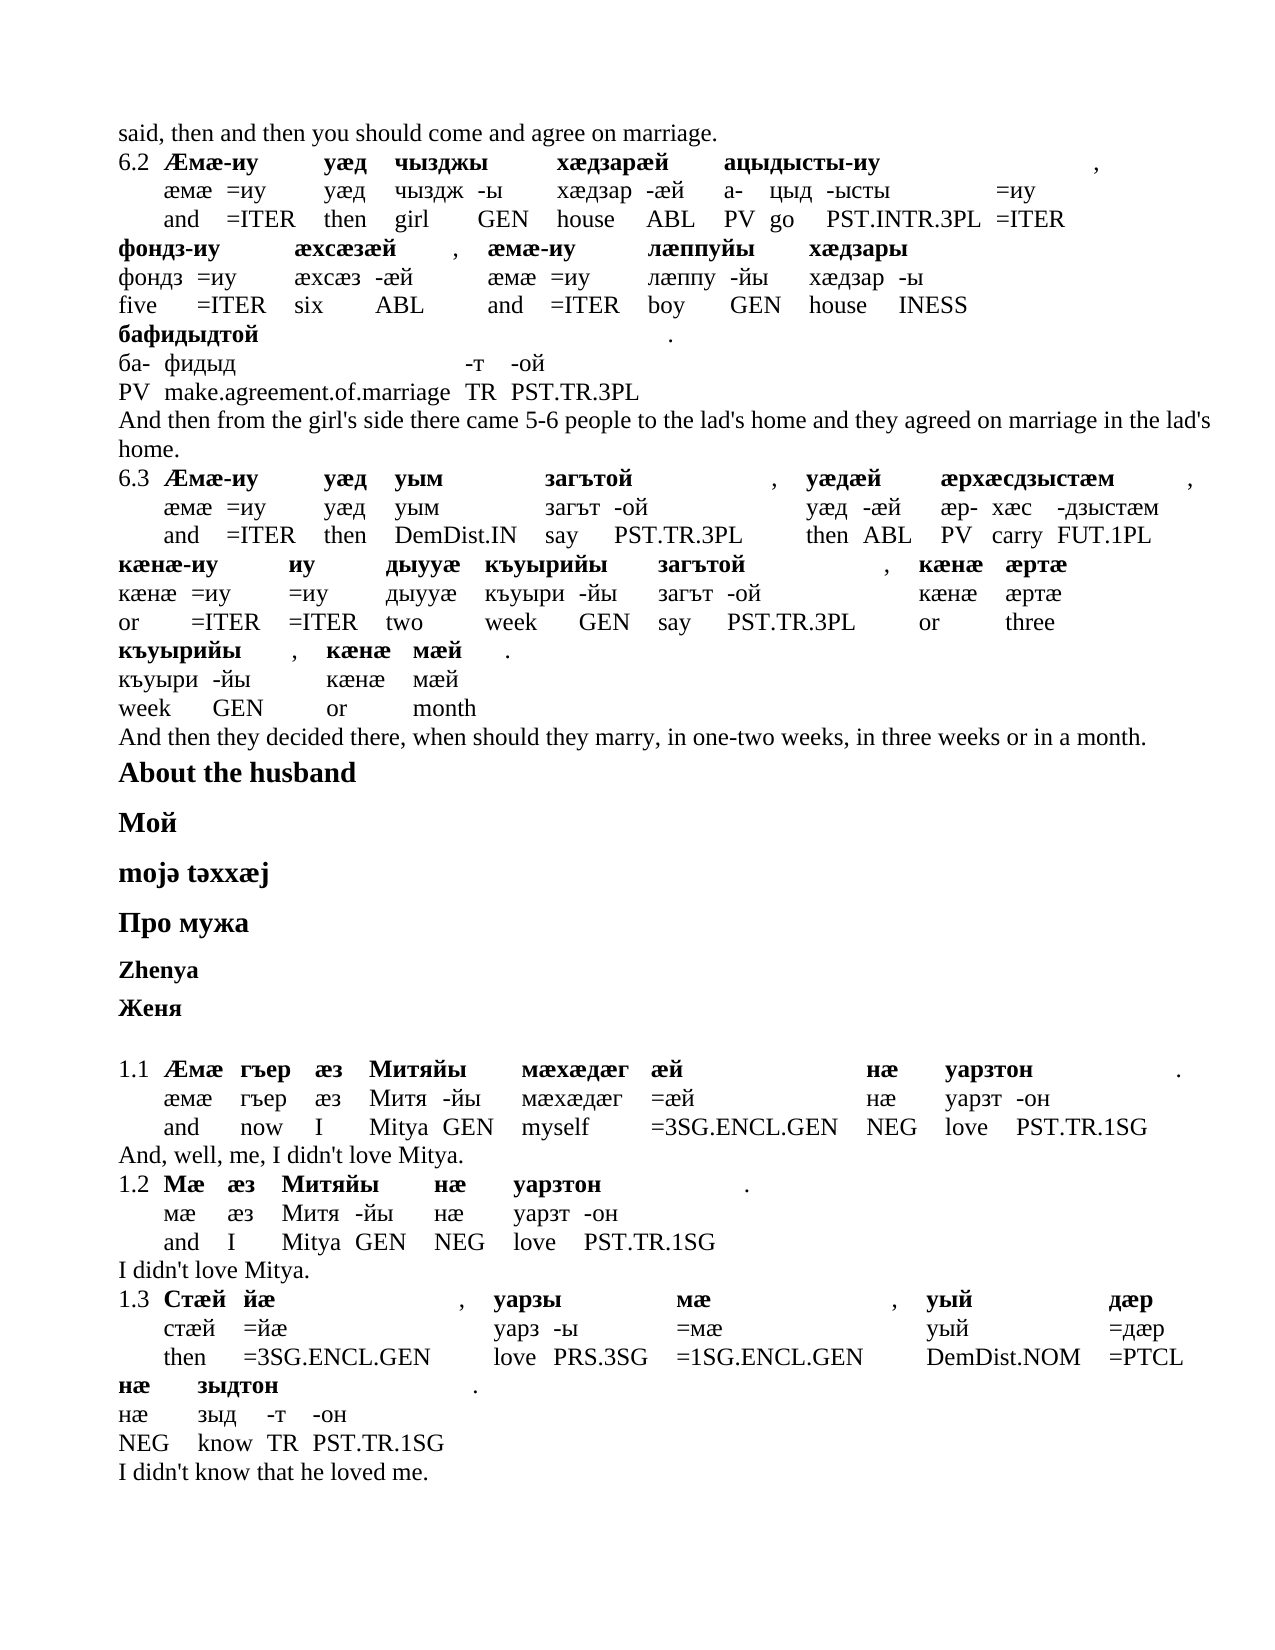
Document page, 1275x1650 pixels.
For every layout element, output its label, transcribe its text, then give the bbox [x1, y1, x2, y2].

text -т [267, 1399, 299, 1428]
text уæдæй [806, 463, 927, 492]
text Æмæ [163, 1054, 226, 1083]
text лæппуйы [648, 233, 795, 262]
text Æмæ-иу [163, 463, 310, 492]
text GEN [212, 693, 264, 722]
text Митя [281, 1198, 341, 1227]
text уарзтон [513, 1169, 730, 1198]
text гъер [240, 1083, 287, 1112]
text PRS.3SG [553, 1342, 648, 1371]
text кæнæ [918, 578, 977, 607]
text =ITER [288, 607, 358, 636]
text уæд [324, 176, 367, 204]
title Мой [118, 805, 1249, 838]
text Митяйы [281, 1169, 420, 1198]
text иу [288, 549, 372, 578]
text Митяйы [369, 1054, 508, 1083]
text say [545, 521, 600, 549]
text house [557, 204, 632, 233]
text загътой [658, 549, 870, 578]
text нæ [866, 1083, 917, 1112]
text love [513, 1227, 570, 1256]
text хæдзарæй [557, 147, 710, 176]
text загътой [545, 463, 757, 492]
text GEN [477, 204, 529, 233]
text And then from the girl's side there came 5-6 people to the lad's home and they agreed on marriage in the lad's home. [118, 406, 1249, 463]
title About the husband [118, 755, 1249, 788]
text , [1187, 463, 1208, 492]
text NEG [434, 1227, 485, 1256]
text girl [394, 204, 464, 233]
text -йы [355, 1198, 406, 1227]
text йæ [243, 1284, 445, 1313]
text , [891, 1284, 912, 1313]
text =дæр [1109, 1313, 1184, 1342]
text хæс [992, 492, 1043, 521]
text æмæ-иу [487, 233, 634, 262]
text go [769, 204, 812, 233]
text къуырийы [118, 636, 278, 664]
text FUT.1PL [1057, 521, 1159, 549]
text love [493, 1342, 539, 1371]
text . [1175, 1054, 1196, 1083]
title Про мужа [118, 905, 1249, 939]
text boy [648, 291, 716, 319]
text æз [314, 1054, 355, 1083]
text -т [465, 348, 497, 377]
text then [324, 521, 367, 549]
text дыууæ [386, 549, 471, 578]
text -йы [579, 578, 630, 607]
text чыздж [394, 176, 464, 204]
text уарзт [513, 1198, 570, 1227]
text æз [314, 1083, 341, 1112]
text æхсæзæй [294, 233, 439, 262]
text æртæ [1005, 549, 1076, 578]
text PV [940, 521, 978, 549]
text now [240, 1112, 287, 1141]
text уæд [806, 492, 849, 521]
text Mitya [369, 1112, 429, 1141]
text нæ [866, 1054, 931, 1083]
text I [227, 1227, 254, 1256]
text then [324, 204, 367, 233]
text and [163, 1227, 199, 1256]
text -ой [614, 492, 743, 521]
text PV [118, 377, 150, 406]
text -йы [212, 664, 264, 693]
text house [809, 291, 884, 319]
text Мæ [163, 1169, 213, 1198]
text NEG [118, 1428, 169, 1457]
text =ITER [191, 607, 261, 636]
text уым [394, 463, 531, 492]
text уæд [324, 492, 367, 521]
text нæ [434, 1198, 485, 1227]
text фондз-иу [118, 233, 280, 262]
text I didn't love Mitya. [118, 1256, 1249, 1284]
text Митя [369, 1083, 429, 1112]
title mojə təxxæj [118, 855, 1249, 889]
text Æмæ-иу [163, 147, 310, 176]
text хæдзар [557, 176, 632, 204]
text =3SG.ENCL.GEN [243, 1342, 431, 1371]
text 1.2 [118, 1169, 149, 1198]
text -дзыстæм [1057, 492, 1159, 521]
text ацыдысты-иу [723, 147, 1079, 176]
text зыдтон [197, 1371, 458, 1399]
text , [458, 1284, 479, 1313]
text дыууæ [386, 578, 457, 607]
text кæнæ [326, 636, 399, 664]
text 1.1 [118, 1054, 149, 1083]
text дæр [1109, 1284, 1198, 1313]
text кæнæ-иу [118, 549, 274, 578]
text or [918, 607, 977, 636]
text TR [465, 377, 497, 406]
text уарзтон [945, 1054, 1162, 1083]
text =ITER [226, 521, 296, 549]
text Zhenya [118, 956, 1249, 984]
text -он [1016, 1083, 1148, 1112]
text DemDist.IN [394, 521, 517, 549]
text =ITER [226, 204, 296, 233]
text then [163, 1342, 215, 1371]
text five [118, 291, 183, 319]
text week [484, 607, 565, 636]
text =йæ [243, 1313, 431, 1342]
text загът [658, 578, 713, 607]
text then [806, 521, 849, 549]
text къуыри [484, 578, 565, 607]
text PST.TR.3PL [614, 521, 743, 549]
text уый [926, 1313, 1081, 1342]
text стæй [163, 1313, 215, 1342]
text I [314, 1112, 341, 1141]
text -ой [727, 578, 856, 607]
text мæй [413, 664, 477, 693]
text NEG [866, 1112, 917, 1141]
text week [118, 693, 198, 722]
text уарзт [945, 1083, 1002, 1112]
text æмæ [163, 1083, 212, 1112]
text -ы [477, 176, 529, 204]
text two [386, 607, 457, 636]
text I didn't know that he loved me. [118, 1457, 1249, 1486]
text or [118, 607, 177, 636]
text æмæ [163, 176, 212, 204]
text PST.TR.3PL [511, 377, 640, 406]
text , [452, 233, 473, 262]
text . [472, 1371, 493, 1399]
text PST.TR.1SG [1016, 1112, 1148, 1141]
text GEN [442, 1112, 494, 1141]
text TR [267, 1428, 299, 1457]
text and [163, 204, 212, 233]
text =иу [197, 262, 266, 291]
text month [413, 693, 477, 722]
text чызджы [394, 147, 543, 176]
text æз [227, 1169, 268, 1198]
text , [291, 636, 312, 664]
text а- [723, 176, 756, 204]
text ABL [863, 521, 913, 549]
text фидыд [164, 348, 451, 377]
text хæдзары [809, 233, 982, 262]
text мæ [676, 1284, 878, 1313]
text say [658, 607, 713, 636]
text ABL [646, 204, 696, 233]
text =иу [191, 578, 261, 607]
text GEN [730, 291, 781, 319]
text -он [584, 1198, 716, 1227]
text æрхæсдзыстæм [940, 463, 1173, 492]
text said, then and then you should come and agree on marriage. [118, 118, 1249, 147]
text зыд [197, 1399, 253, 1428]
text уæд [324, 147, 381, 176]
text къуыри [118, 664, 198, 693]
text PST.TR.3PL [727, 607, 856, 636]
text уым [394, 492, 517, 521]
text -ы [553, 1313, 648, 1342]
text æр- [940, 492, 978, 521]
text =иу [226, 492, 296, 521]
text нæ [434, 1169, 499, 1198]
text -ой [511, 348, 640, 377]
text цыд [769, 176, 812, 204]
text =ITER [996, 204, 1065, 233]
text -ы [898, 262, 968, 291]
text -йы [730, 262, 781, 291]
text . [667, 319, 688, 348]
text . [504, 636, 525, 664]
text PST.TR.1SG [312, 1428, 444, 1457]
text бафидыдтой [118, 319, 654, 348]
text =3SG.ENCL.GEN [651, 1112, 838, 1141]
text And then they decided there, when should they marry, in one-two weeks, in three weeks or in a month. [118, 722, 1249, 751]
text love [945, 1112, 1002, 1141]
text лæппу [648, 262, 716, 291]
text GEN [355, 1227, 406, 1256]
text нæ [118, 1371, 183, 1399]
text make.agreement.of.marriage [164, 377, 451, 406]
text ABL [375, 291, 425, 319]
text фондз [118, 262, 183, 291]
text кæнæ [918, 549, 991, 578]
text уарз [493, 1313, 539, 1342]
text гъер [240, 1054, 301, 1083]
text къуырийы [484, 549, 644, 578]
text =иу [288, 578, 358, 607]
text æртæ [1005, 578, 1062, 607]
text GEN [579, 607, 630, 636]
text хæдзар [809, 262, 884, 291]
text PST.TR.1SG [584, 1227, 716, 1256]
text мæхæдæг [521, 1083, 623, 1112]
text Стæй [163, 1284, 229, 1313]
text Mitya [281, 1227, 341, 1256]
text кæнæ [326, 664, 385, 693]
text =ITER [197, 291, 266, 319]
text and [487, 291, 536, 319]
text æхсæз [294, 262, 361, 291]
text DemDist.NOM [926, 1342, 1081, 1371]
text Женя [118, 993, 1249, 1021]
text -æй [375, 262, 425, 291]
text мæй [413, 636, 491, 664]
text carry [992, 521, 1043, 549]
text -йы [442, 1083, 494, 1112]
text PST.INTR.3PL [826, 204, 982, 233]
text æй [651, 1054, 852, 1083]
text мæхæдæг [521, 1054, 637, 1083]
text -æй [646, 176, 696, 204]
text =ITER [550, 291, 620, 319]
text загът [545, 492, 600, 521]
text =иу [996, 176, 1065, 204]
text know [197, 1428, 253, 1457]
text PV [723, 204, 756, 233]
text =мæ [676, 1313, 864, 1342]
text And, well, me, I didn't love Mitya. [118, 1141, 1249, 1169]
text =иу [226, 176, 296, 204]
text уæд [324, 463, 381, 492]
text =æй [651, 1083, 838, 1112]
text уарзы [493, 1284, 662, 1313]
text , [771, 463, 792, 492]
text or [326, 693, 385, 722]
text six [294, 291, 361, 319]
text three [1005, 607, 1062, 636]
text мæ [163, 1198, 199, 1227]
text 6.2 [118, 147, 149, 176]
text æз [227, 1198, 254, 1227]
text myself [521, 1112, 623, 1141]
text , [884, 549, 905, 578]
text кæнæ [118, 578, 177, 607]
text нæ [118, 1399, 169, 1428]
text -æй [863, 492, 913, 521]
text , [1093, 147, 1114, 176]
text уый [926, 1284, 1095, 1313]
text =1SG.ENCL.GEN [676, 1342, 864, 1371]
text 6.3 [118, 463, 149, 492]
text and [163, 521, 212, 549]
text =иу [550, 262, 620, 291]
text =PTCL [1109, 1342, 1184, 1371]
text -он [312, 1399, 444, 1428]
text 1.3 [118, 1284, 149, 1313]
text ба- [118, 348, 150, 377]
text æмæ [163, 492, 212, 521]
text INESS [898, 291, 968, 319]
text and [163, 1112, 212, 1141]
text . [743, 1169, 764, 1198]
text -ысты [826, 176, 982, 204]
text æмæ [487, 262, 536, 291]
